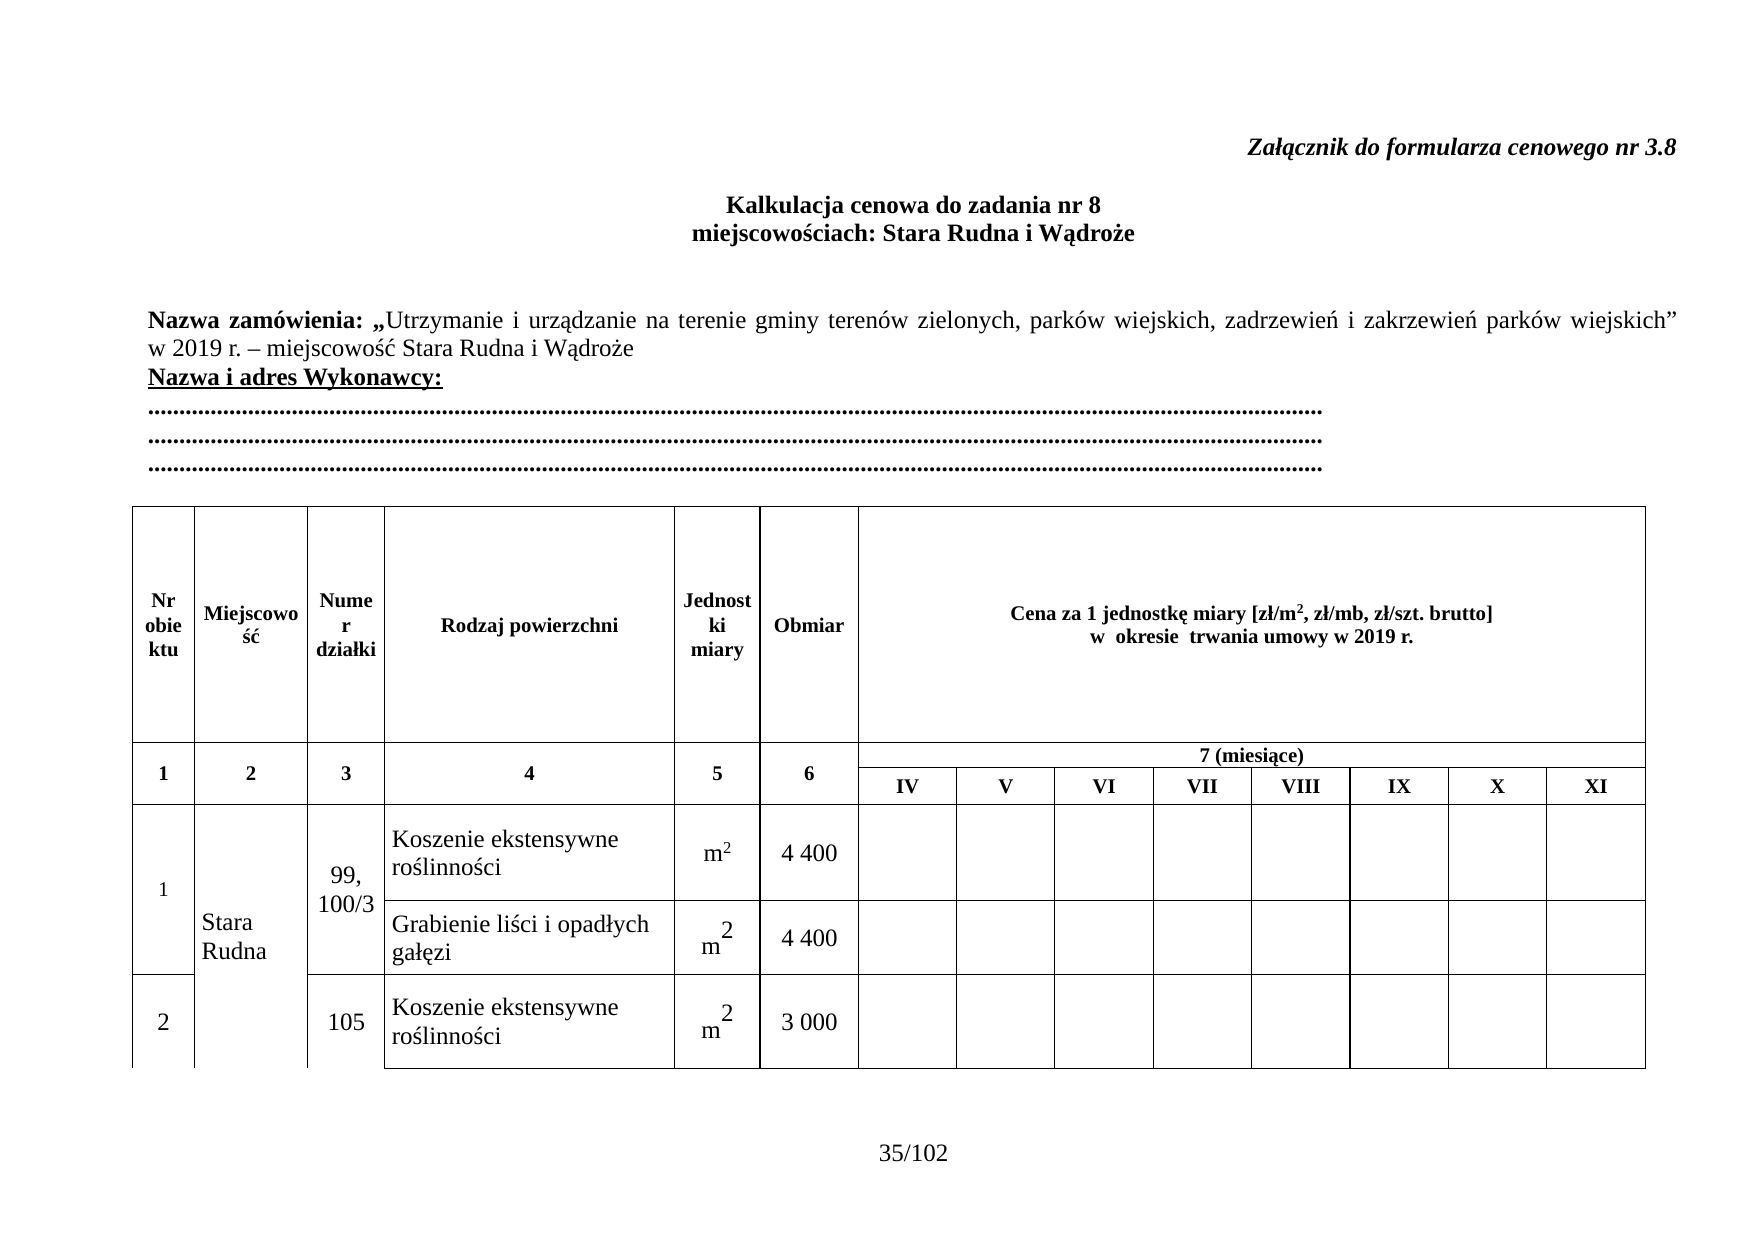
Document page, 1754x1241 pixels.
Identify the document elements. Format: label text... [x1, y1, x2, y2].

table_cell VI [1055, 768, 1153, 804]
table_cell 3 000 [761, 975, 858, 1068]
table_header Jednostki miary [675, 507, 759, 742]
table_cell 2 [195, 743, 307, 804]
table_cell VIII [1252, 768, 1349, 804]
table_header Numer działki [308, 507, 384, 742]
table_cell V [957, 768, 1054, 804]
table_cell [1252, 975, 1349, 1068]
table_header Miejscowość [195, 507, 307, 742]
table_cell [1351, 975, 1448, 1068]
table_cell [1449, 901, 1546, 973]
table_cell [1154, 805, 1251, 900]
table_cell Koszenie ekstensywne roślinności [385, 805, 674, 900]
table_cell [859, 805, 956, 900]
table_cell [1351, 805, 1448, 900]
table_cell [1547, 805, 1645, 900]
table_cell 6 [761, 743, 858, 804]
table_cell m2 [675, 805, 759, 900]
table_cell 99, 100/3 [308, 805, 384, 973]
table_cell IV [859, 768, 956, 804]
table_cell 7 (miesiące) [859, 743, 1645, 767]
text ............................................................................................................................................................................................ [148, 391, 1679, 420]
text Nazwa zamówienia: „Utrzymanie i urządzanie na terenie gminy terenów zielonych, parków wiejskich, zadrzewień i zakrzewień parków wiejskich” w 2019 r. – miejscowość Stara Rudna i Wądroże [148, 305, 1679, 362]
table_cell 4 [385, 743, 674, 804]
table_cell [1055, 805, 1153, 900]
table_cell m2 [675, 901, 759, 973]
table_cell 4 400 [761, 901, 858, 973]
text Załącznik do formularza cenowego nr 3.8 [1106, 132, 1679, 161]
table_cell 105 [308, 975, 384, 1068]
table_cell 5 [675, 743, 759, 804]
text miejscowościach: Stara Rudna i Wądroże [148, 218, 1679, 247]
table_cell Stara Rudna [195, 805, 307, 1068]
table_cell [859, 901, 956, 973]
table_cell IX [1351, 768, 1448, 804]
table_cell [957, 975, 1054, 1068]
table_cell 1 [133, 805, 194, 973]
table_cell 1 [133, 743, 194, 804]
table_cell m2 [675, 975, 759, 1068]
table_cell [1154, 975, 1251, 1068]
table_cell [1449, 975, 1546, 1068]
table_header Nr obiektu [133, 507, 194, 742]
table_header Cena za 1 jednostkę miary [zł/m2, zł/mb, zł/szt. brutto] w okresie trwania umowy w 2019 r. [859, 507, 1645, 742]
table_cell 4 400 [761, 805, 858, 900]
table_header Rodzaj powierzchni [385, 507, 674, 742]
table_cell [957, 901, 1054, 973]
table_cell 2 [133, 975, 194, 1068]
table_cell X [1449, 768, 1546, 804]
table_cell [1055, 901, 1153, 973]
text Kalkulacja cenowa do zadania nr 8 [148, 190, 1679, 218]
table_cell [1252, 901, 1349, 973]
table_cell [859, 975, 956, 1068]
text ............................................................................................................................................................................................ [148, 420, 1679, 448]
table_cell 3 [308, 743, 384, 804]
table_cell [1055, 975, 1153, 1068]
table_cell [1154, 901, 1251, 973]
table_cell XI [1547, 768, 1645, 804]
table_cell Grabienie liści i opadłych gałęzi [385, 901, 674, 973]
table_cell [1547, 975, 1645, 1068]
table_cell VII [1154, 768, 1251, 804]
table_cell Koszenie ekstensywne roślinności [385, 975, 674, 1068]
table_cell [1351, 901, 1448, 973]
table_cell [1547, 901, 1645, 973]
table_header Obmiar [761, 507, 858, 742]
table_cell [1449, 805, 1546, 900]
text ............................................................................................................................................................................................ [148, 448, 1679, 477]
table_cell [957, 805, 1054, 900]
table_cell [1252, 805, 1349, 900]
text Nazwa i adres Wykonawcy: [148, 362, 1679, 391]
